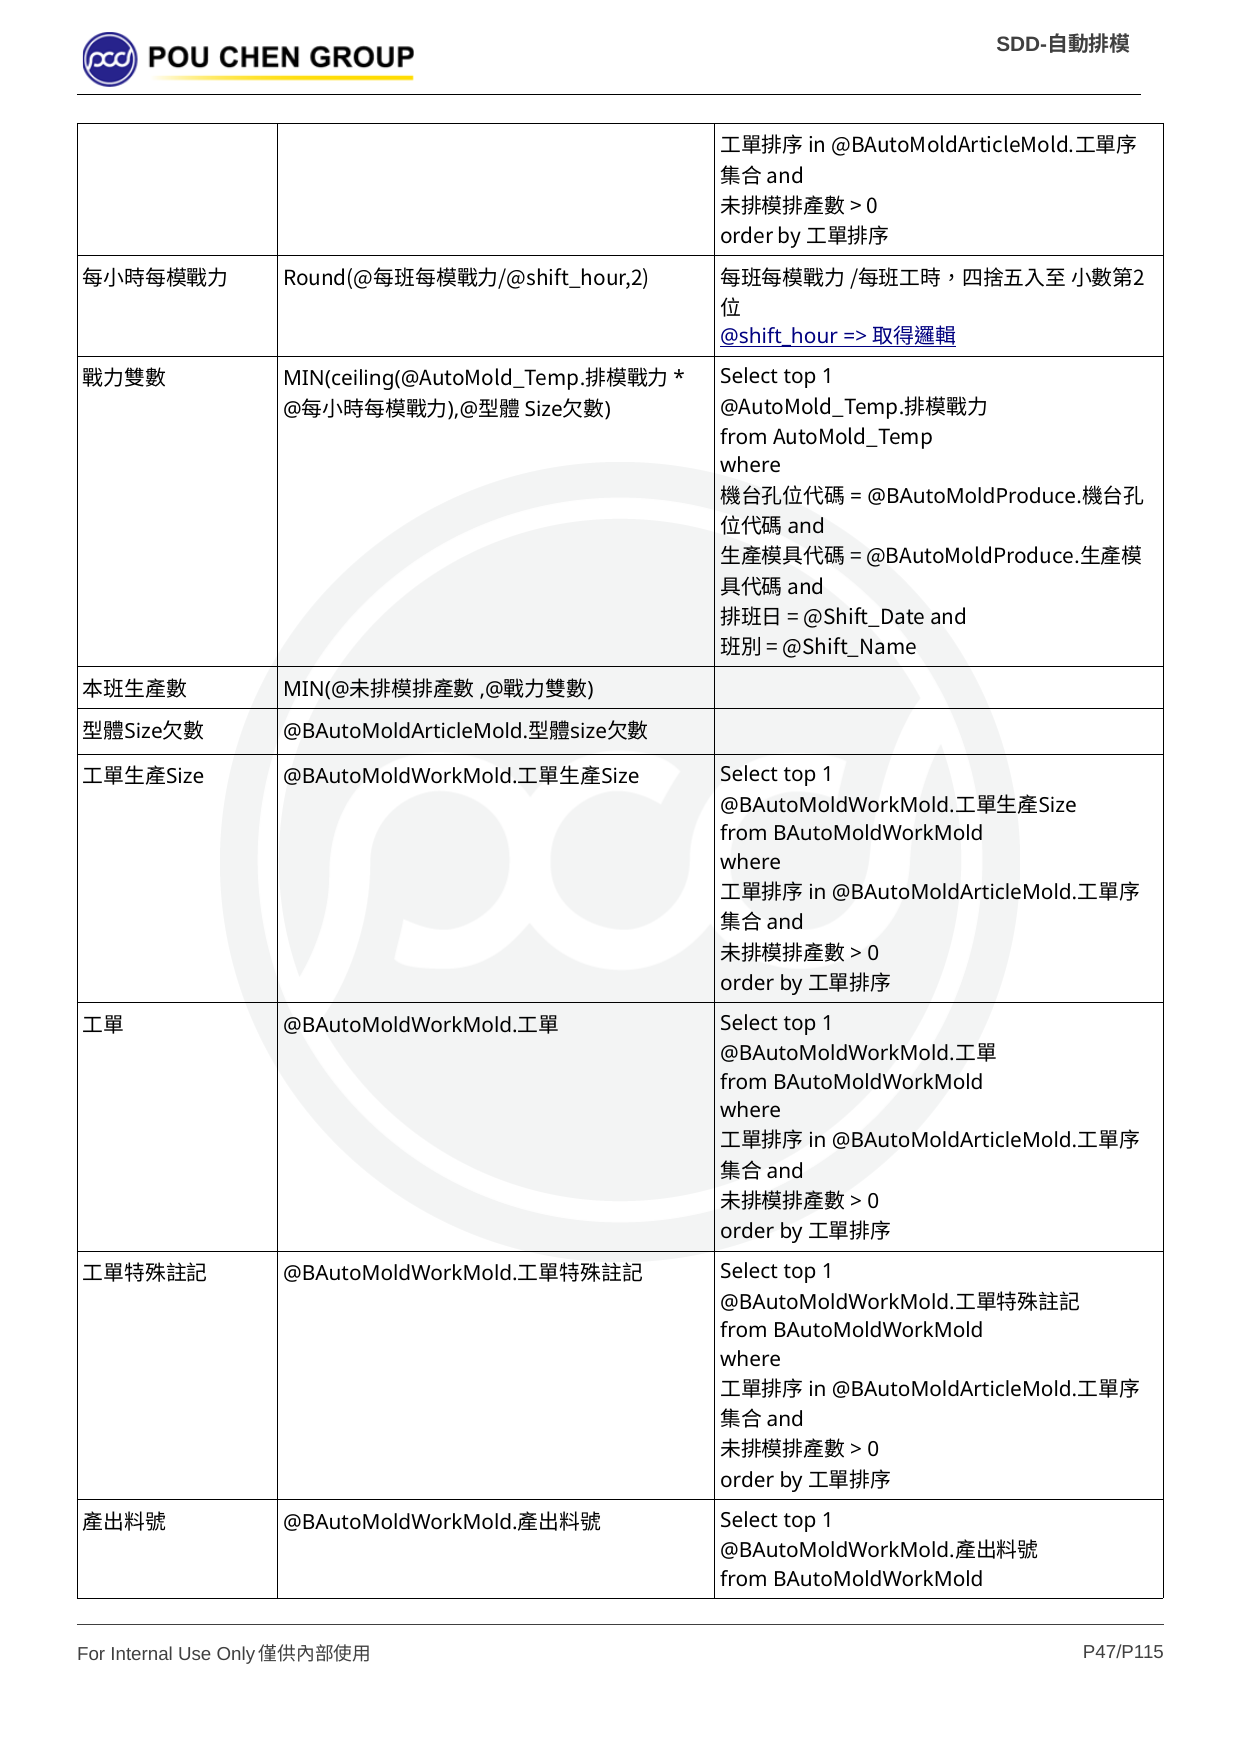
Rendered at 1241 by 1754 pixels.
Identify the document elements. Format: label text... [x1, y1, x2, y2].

table_cell [278, 124, 714, 255]
picture [220, 462, 277, 666]
table_cell 工單生產Size [78, 755, 277, 1002]
table_cell 每小時每模戰力 [78, 256, 277, 356]
table_cell 戰力雙數 [78, 357, 277, 666]
picture [278, 667, 714, 708]
table_cell Select top 1 @BAutoMoldWorkMold.產出料號 from BAutoMoldWorkMold [715, 1500, 1163, 1598]
picture [715, 709, 1021, 754]
table_cell Round(@每班每模戰力/@shift_hour,2) [278, 256, 714, 356]
picture [278, 1003, 714, 1251]
picture [220, 755, 277, 1002]
table_cell Select top 1 @BAutoMoldWorkMold.工單生產Size from BAutoMoldWorkMold where 工單排序 in @BAutoMoldArticleMold.工單序集合 and 未排模排產數 > 0 order by 工單排序 [715, 755, 1163, 1002]
picture [278, 709, 714, 754]
picture [715, 462, 1021, 666]
table_cell @BAutoMoldWorkMold.工單 [278, 1003, 714, 1251]
table_cell MIN(ceiling(@AutoMold_Temp.排模戰力 * @每小時每模戰力),@型體 Size欠數) [278, 357, 714, 666]
picture [278, 462, 714, 666]
table_cell Select top 1 @BAutoMoldWorkMold.工單特殊註記 from BAutoMoldWorkMold where 工單排序 in @BAutoMoldArticleMold.工單序集合 and 未排模排產數 > 0 order by 工單排序 [715, 1252, 1163, 1499]
picture [220, 1003, 277, 1251]
table_cell 本班生產數 [78, 667, 277, 708]
picture [715, 755, 1021, 1002]
picture [715, 1252, 1021, 1263]
table_cell 每班每模戰力 /每班工時，四捨五入至 小數第2位 @shift_hour => 取得邏輯 [715, 256, 1163, 356]
table_cell 產出料號 [78, 1500, 277, 1598]
table_cell @BAutoMoldWorkMold.工單生產Size [278, 755, 714, 1002]
table_cell MIN(@未排模排產數 ,@戰力雙數) [278, 667, 714, 708]
table_cell Select top 1 @BAutoMoldWorkMold.工單 from BAutoMoldWorkMold where 工單排序 in @BAutoMoldArticleMold.工單序集合 and 未排模排產數 > 0 order by 工單排序 [715, 1003, 1163, 1251]
picture [278, 755, 714, 1002]
table_cell @BAutoMoldWorkMold.產出料號 [278, 1500, 714, 1598]
table_cell Select top 1 @AutoMold_Temp.排模戰力 from AutoMold_Temp where 機台孔位代碼 = @BAutoMoldProduce.機台孔位代碼 and 生產模具代碼 = @BAutoMoldProduce.生產模具代碼 and 排班日 = @Shift_Date and 班別 = @Shift_Name [715, 357, 1163, 666]
picture [715, 667, 1021, 708]
picture [82, 32, 414, 87]
table_cell 工單排序 in @BAutoMoldArticleMold.工單序集合 and 未排模排產數 > 0 order by 工單排序 [715, 124, 1163, 255]
picture [278, 1252, 714, 1263]
table_cell 型體Size欠數 [78, 709, 277, 754]
picture [220, 1252, 277, 1263]
table_cell @BAutoMoldArticleMold.型體size欠數 [278, 709, 714, 754]
picture [220, 709, 277, 754]
table_cell [715, 667, 1163, 708]
picture [715, 1003, 1021, 1251]
picture [220, 667, 277, 708]
table_cell 工單 [78, 1003, 277, 1251]
table_cell 工單特殊註記 [78, 1252, 277, 1499]
table_cell @BAutoMoldWorkMold.工單特殊註記 [278, 1252, 714, 1499]
table_cell [78, 124, 277, 255]
table_cell [715, 709, 1163, 754]
